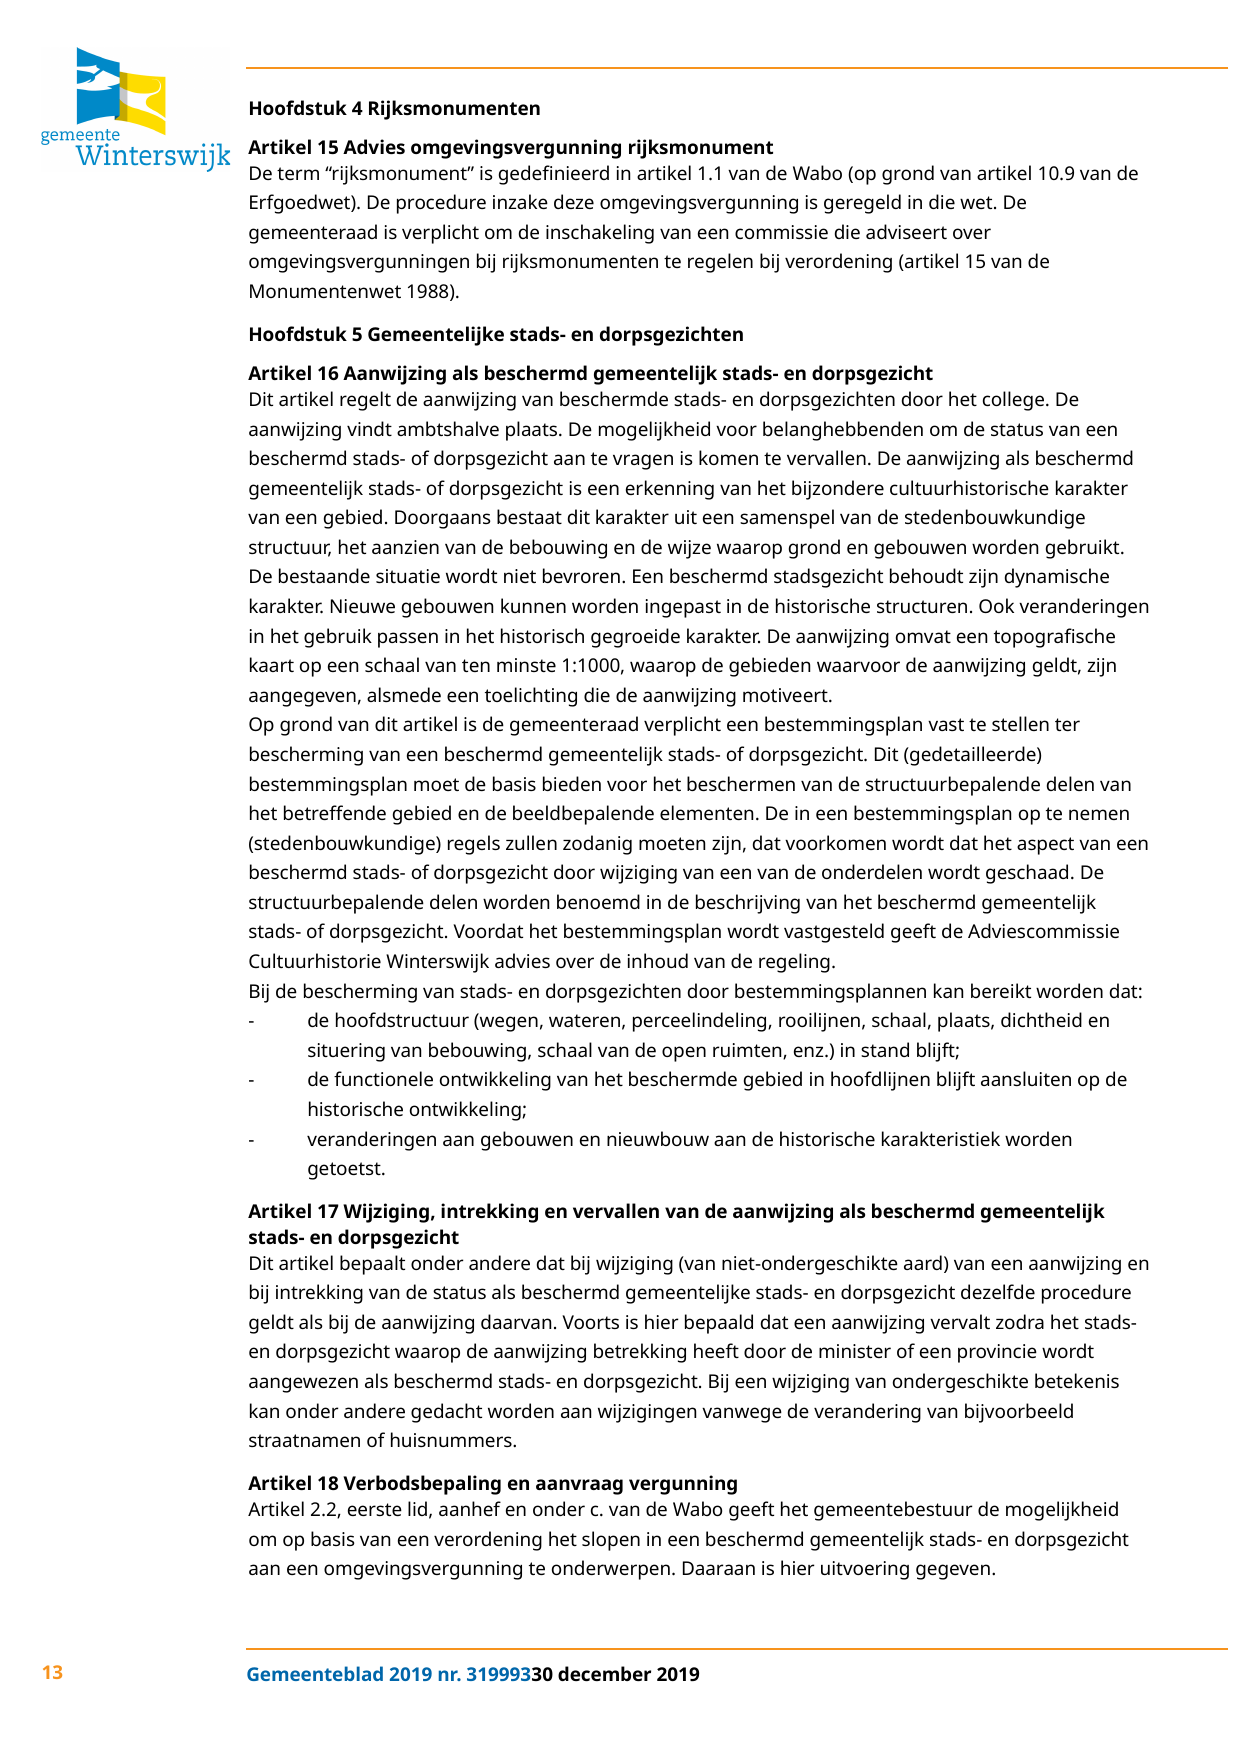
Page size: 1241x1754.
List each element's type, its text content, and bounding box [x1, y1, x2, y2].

text Dit artikel bepaalt onder andere dat bij wijziging (van niet-ondergeschikte aard) van een aanwijzing en bij intrekking van de status als beschermd gemeentelijke stads- en dorpsgezicht dezelfde procedure geldt als bij de aanwijzing daarvan. Voorts is hier bepaald dat een aanwijzing vervalt zodra het stads- en dorpsgezicht waarop de aanwijzing betrekking heeft door de minister of een provincie wordt aangewezen als beschermd stads- en dorpsgezicht. Bij een wijziging van ondergeschikte betekenis kan onder andere gedacht worden aan wijzigingen vanwege de verandering van bijvoorbeeld straatnamen of huisnummers. [248, 1250, 1152, 1453]
list de functionele ontwikkeling van het beschermde gebied in hoofdlijnen blijft aansluiten op de historische ontwikkeling; [248, 1067, 1152, 1122]
text Artikel 18 Verbodsbepaling en aanvraag vergunning [248, 1471, 1152, 1496]
text De term “rijksmonument” is gedefinieerd in artikel 1.1 van de Wabo (op grond van artikel 10.9 van de Erfgoedwet). De procedure inzake deze omgevingsvergunning is geregeld in die wet. De gemeenteraad is verplicht om de inschakeling van een commissie die adviseert over omgevingsvergunningen bij rijksmonumenten te regelen bij verordening (artikel 15 van de Monumentenwet 1988). [248, 160, 1152, 304]
text Dit artikel regelt de aanwijzing van beschermde stads- en dorpsgezichten door het college. De aanwijzing vindt ambtshalve plaats. De mogelijkheid voor belanghebbenden om de status van een beschermd stads- of dorpsgezicht aan te vragen is komen te vervallen. De aanwijzing als beschermd gemeentelijk stads- of dorpsgezicht is een erkenning van het bijzondere cultuurhistorische karakter van een gebied. Doorgaans bestaat dit karakter uit een samenspel van de stedenbouwkundige structuur, het aanzien van de bebouwing en de wijze waarop grond en gebouwen worden gebruikt. De bestaande situatie wordt niet bevroren. Een beschermd stadsgezicht behoudt zijn dynamische karakter. Nieuwe gebouwen kunnen worden ingepast in de historische structuren. Ook veranderingen in het gebruik passen in het historisch gegroeide karakter. De aanwijzing omvat een topografische kaart op een schaal van ten minste 1:1000, waarop de gebieden waarvoor de aanwijzing geldt, zijn aangegeven, alsmede een toelichting die de aanwijzing motiveert. [248, 386, 1152, 708]
text Artikel 15 Advies omgevingsvergunning rijksmonument [248, 134, 1152, 160]
text Op grond van dit artikel is de gemeenteraad verplicht een bestemmingsplan vast te stellen ter bescherming van een beschermd gemeentelijk stads- of dorpsgezicht. Dit (gedetailleerde) bestemmingsplan moet de basis bieden voor het beschermen van de structuurbepalende delen van het betreffende gebied en de beeldbepalende elementen. De in een bestemmingsplan op te nemen (stedenbouwkundige) regels zullen zodanig moeten zijn, dat voorkomen wordt dat het aspect van een beschermd stads- of dorpsgezicht door wijziging van een van de onderdelen wordt geschaad. De structuurbepalende delen worden benoemd in de beschrijving van het beschermd gemeentelijk stads- of dorpsgezicht. Voordat het bestemmingsplan wordt vastgesteld geeft de Adviescommissie Cultuurhistorie Winterswijk advies over de inhoud van de regeling. [248, 712, 1152, 974]
text Hoofdstuk 4 Rijksmonumenten [248, 95, 1152, 121]
text Bij de bescherming van stads- en dorpsgezichten door bestemmingsplannen kan bereikt worden dat: [248, 978, 1152, 1004]
text Artikel 16 Aanwijzing als beschermd gemeentelijk stads- en dorpsgezicht [248, 361, 1152, 386]
picture [225, 153, 231, 162]
list de hoofdstructuur (wegen, wateren, perceelindeling, rooilijnen, schaal, plaats, dichtheid en situering van bebouwing, schaal van de open ruimten, enz.) in stand blijft; [248, 1007, 1152, 1063]
text Artikel 17 Wijziging, intrekking en vervallen van de aanwijzing als beschermd gemeentelijk stads- en dorpsgezicht [248, 1198, 1152, 1250]
text Hoofdstuk 5 Gemeentelijke stads- en dorpsgezichten [248, 321, 1152, 347]
text Artikel 2.2, eerste lid, aanhef en onder c. van de Wabo geeft het gemeentebestuur de mogelijkheid om op basis van een verordening het slopen in een beschermd gemeentelijk stads- en dorpsgezicht aan een omgevingsvergunning te onderwerpen. Daaraan is hier uitvoering gegeven. [248, 1496, 1152, 1581]
picture [41, 47, 231, 172]
list veranderingen aan gebouwen en nieuwbouw aan de historische karakteristiek worden getoetst. [248, 1126, 1152, 1181]
